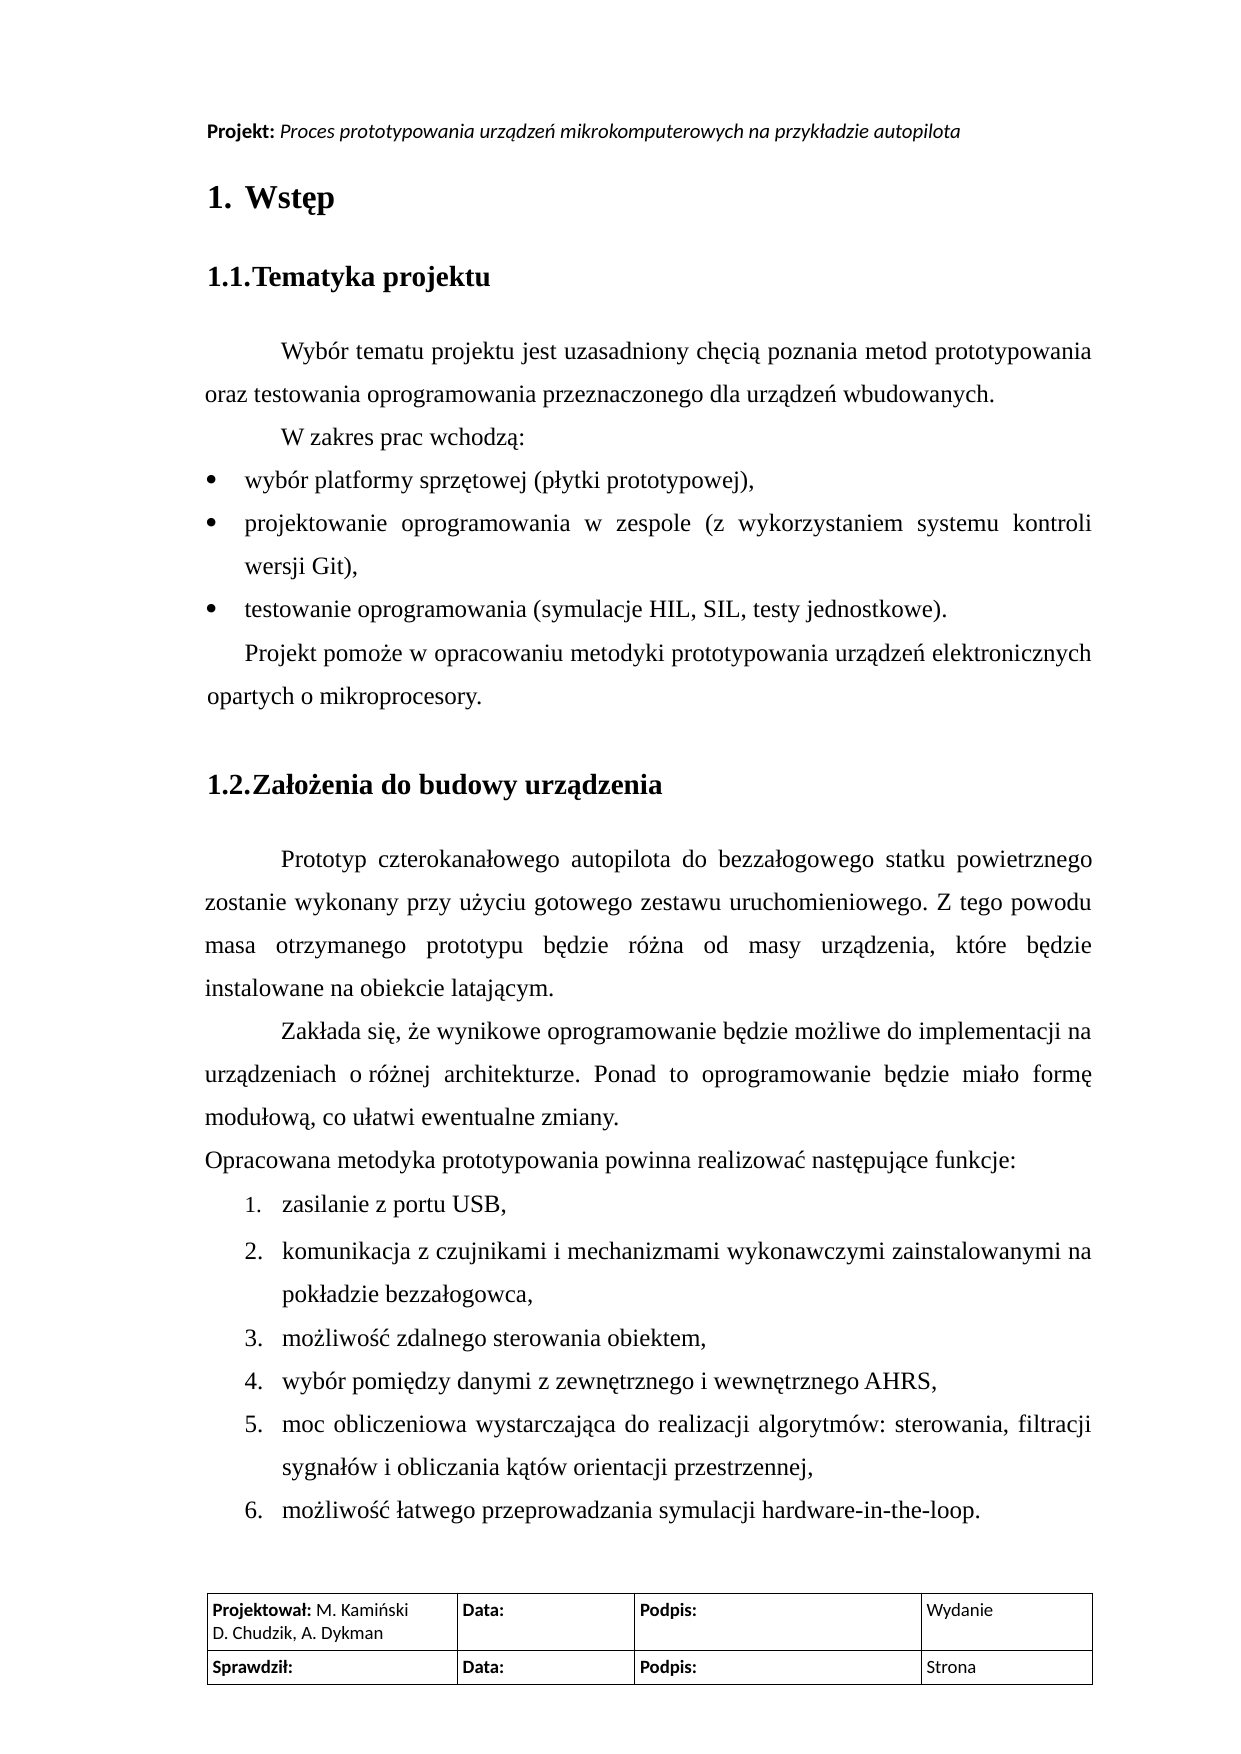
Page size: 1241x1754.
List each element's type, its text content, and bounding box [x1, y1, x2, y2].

text Zakłada się, że wynikowe oprogramowanie będzie możliwe do implementacji na urządzeniach o różnej architekturze. Ponad to oprogramowanie będzie miało formę modułową, co ułatwi ewentualne zmiany. [204, 1016, 1092, 1131]
list projektowanie oprogramowania w zespole (z wykorzystaniem systemu kontroli wersji Git), [207, 508, 1092, 580]
subtitle Tematyka projektu [207, 259, 1092, 293]
list możliwość zdalnego sterowania obiektem, [244, 1323, 1092, 1351]
list komunikacja z czujnikami i mechanizmami wykonawczymi zainstalowanymi na pokładzie bezzałogowca, [244, 1236, 1092, 1308]
text Projekt pomoże w opracowaniu metodyki prototypowania urządzeń elektronicznych opartych o mikroprocesory. [207, 638, 1092, 709]
text Wybór tematu projektu jest uzasadniony chęcią poznania metod prototypowania oraz testowania oprogramowania przeznaczonego dla urządzeń wbudowanych. [204, 336, 1092, 408]
list zasilanie z portu USB, [244, 1189, 1092, 1217]
list testowanie oprogramowania (symulacje HIL, SIL, testy jednostkowe). [207, 594, 1092, 623]
list wybór platformy sprzętowej (płytki prototypowej), [207, 465, 1092, 494]
list moc obliczeniowa wystarczająca do realizacji algorytmów: sterowania, filtracji sygnałów i obliczania kątów orientacji przestrzennej, [244, 1409, 1092, 1481]
text Opracowana metodyka prototypowania powinna realizować następujące funkcje: [204, 1146, 1092, 1174]
text W zakres prac wchodzą: [207, 422, 1092, 451]
text Prototyp czterokanałowego autopilota do bezzałogowego statku powietrznego zostanie wykonany przy użyciu gotowego zestawu uruchomieniowego. Z tego powodu masa otrzymanego prototypu będzie różna od masy urządzenia, które będzie instalowane na obiekcie latającym. [204, 844, 1092, 1002]
list wybór pomiędzy danymi z zewnętrznego i wewnętrznego AHRS, [244, 1366, 1092, 1394]
subtitle Wstęp [207, 178, 1092, 216]
list możliwość łatwego przeprowadzania symulacji hardware-in-the-loop. [244, 1495, 1092, 1524]
subtitle Założenia do budowy urządzenia [207, 767, 1092, 801]
